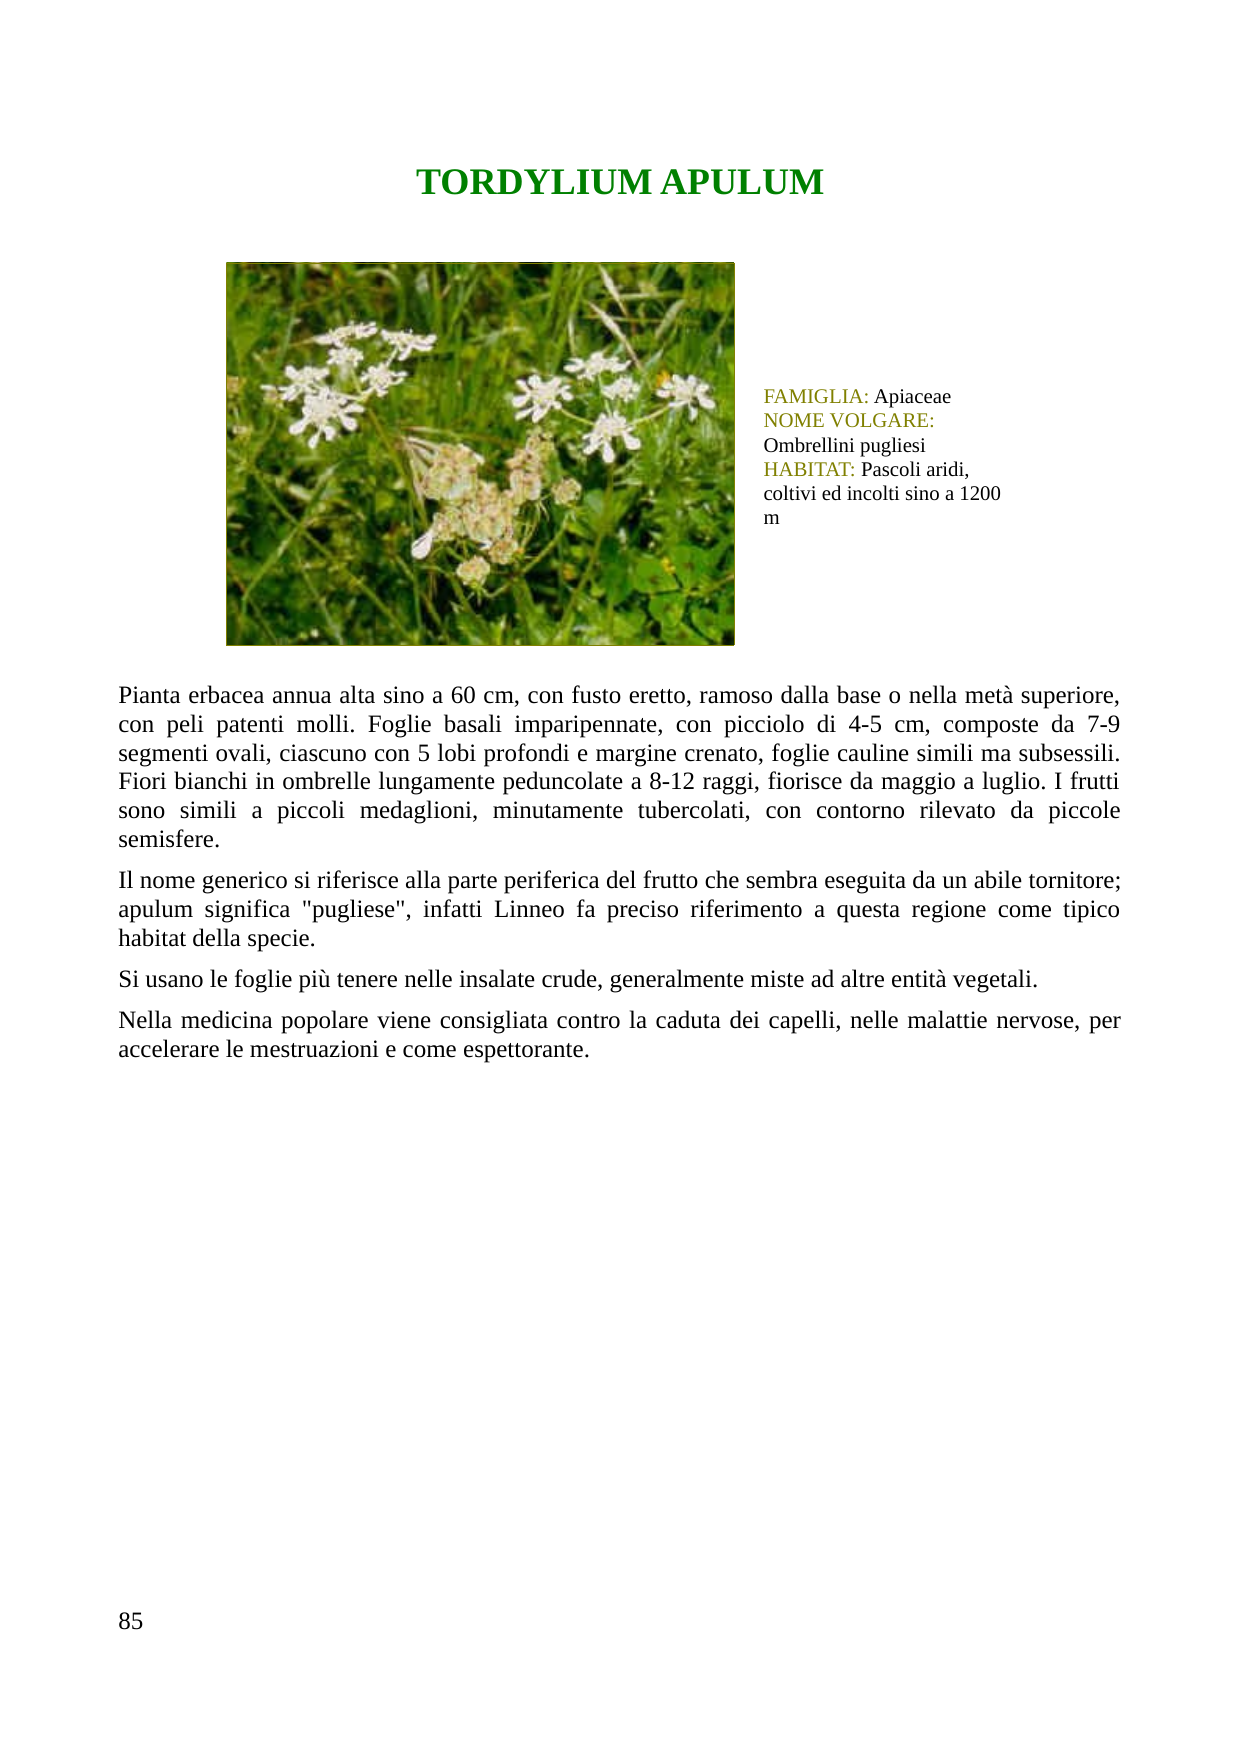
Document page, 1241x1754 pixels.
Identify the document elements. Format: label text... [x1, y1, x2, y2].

text Si usano le foglie più tenere nelle insalate crude, generalmente miste ad altre entità vegetali. [118, 964, 1122, 993]
table_cell FAMIGLIA: Apiaceae NOME VOLGARE: Ombrellini pugliesi HABITAT: Pascoli aridi, coltivi ed incolti sino a 1200 m [763, 263, 1020, 680]
picture [227, 264, 734, 645]
text Il nome generico si riferisce alla parte periferica del frutto che sembra eseguita da un abile tornitore; apulum significa "pugliese", infatti Linneo fa preciso riferimento a questa regione come tipico habitat della specie. [118, 865, 1122, 951]
table_cell [220, 263, 763, 680]
text Nella medicina popolare viene consigliata contro la caduta dei capelli, nelle malattie nervose, per accelerare le mestruazioni e come espettorante. [118, 1005, 1122, 1063]
table_header TORDYLIUM APULUM [220, 159, 1020, 262]
text Pianta erbacea annua alta sino a 60 cm, con fusto eretto, ramoso dalla base o nella metà superiore, con peli patenti molli. Foglie basali imparipennate, con picciolo di 4-5 cm, composte da 7-9 segmenti ovali, ciascuno con 5 lobi profondi e margine crenato, foglie cauline simili ma subsessili. Fiori bianchi in ombrelle lungamente peduncolate a 8-12 raggi, fiorisce da maggio a luglio. I frutti sono simili a piccoli medaglioni, minutamente tubercolati, con contorno rilevato da piccole semisfere. [118, 680, 1122, 853]
